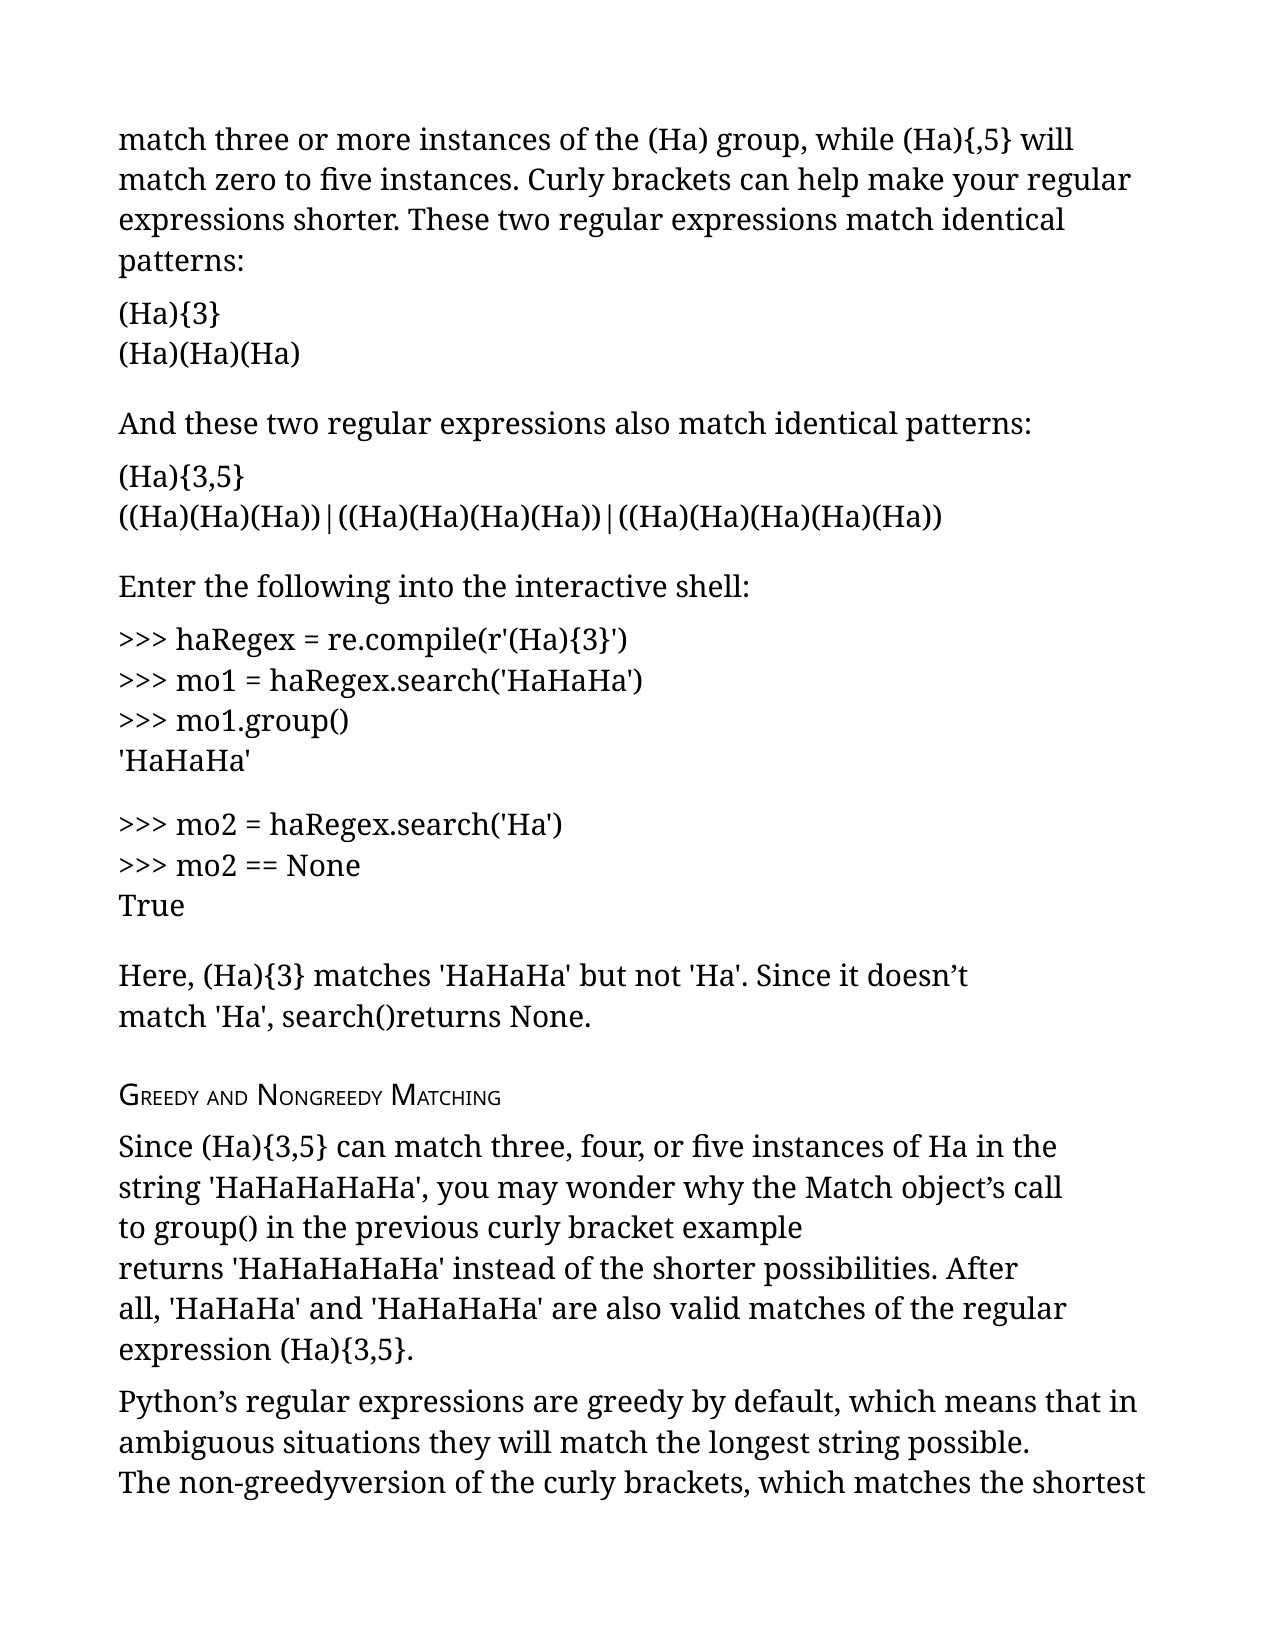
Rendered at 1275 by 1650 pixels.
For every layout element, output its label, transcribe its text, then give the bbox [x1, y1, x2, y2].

text >>> mo2 = haRegex.search('Ha') [118, 804, 1157, 844]
text ((Ha)(Ha)(Ha))|((Ha)(Ha)(Ha)(Ha))|((Ha)(Ha)(Ha)(Ha)(Ha)) [118, 496, 1157, 536]
text 'HaHaHa' [118, 740, 1157, 780]
text Python’s regular expressions are greedy by default, which means that in ambiguous situations they will match the longest string possible. The non-greedyversion of the curly brackets, which matches the shortest [118, 1381, 1157, 1502]
text True [118, 885, 1157, 925]
text (Ha)(Ha)(Ha) [118, 333, 1157, 373]
text Since (Ha){3,5} can match three, four, or five instances of Ha in the string 'HaHaHaHaHa', you may wonder why the Match object’s call to group() in the previous curly bracket example returns 'HaHaHaHaHa' instead of the shorter possibilities. After all, 'HaHaHa' and 'HaHaHaHa' are also valid matches of the regular expression (Ha){3,5}. [118, 1126, 1157, 1368]
text match three or more instances of the (Ha) group, while (Ha){,5} will match zero to five instances. Curly brackets can help make your regular expressions shorter. These two regular expressions match identical patterns: [118, 118, 1157, 280]
text >>> haRegex = re.compile(r'(Ha){3}') [118, 619, 1157, 659]
text >>> mo2 == None [118, 844, 1157, 885]
text (Ha){3} [118, 292, 1157, 333]
text (Ha){3,5} [118, 456, 1157, 496]
text >>> mo1.group() [118, 699, 1157, 740]
text Here, (Ha){3} matches 'HaHaHa' but not 'Ha'. Since it doesn’t match 'Ha', search()returns None. [118, 955, 1157, 1036]
text Enter the following into the interactive shell: [118, 566, 1157, 606]
text >>> mo1 = haRegex.search('HaHaHa') [118, 659, 1157, 699]
subtitle Greedy and Nongreedy Matching [118, 1073, 1157, 1113]
text And these two regular expressions also match identical patterns: [118, 403, 1157, 443]
